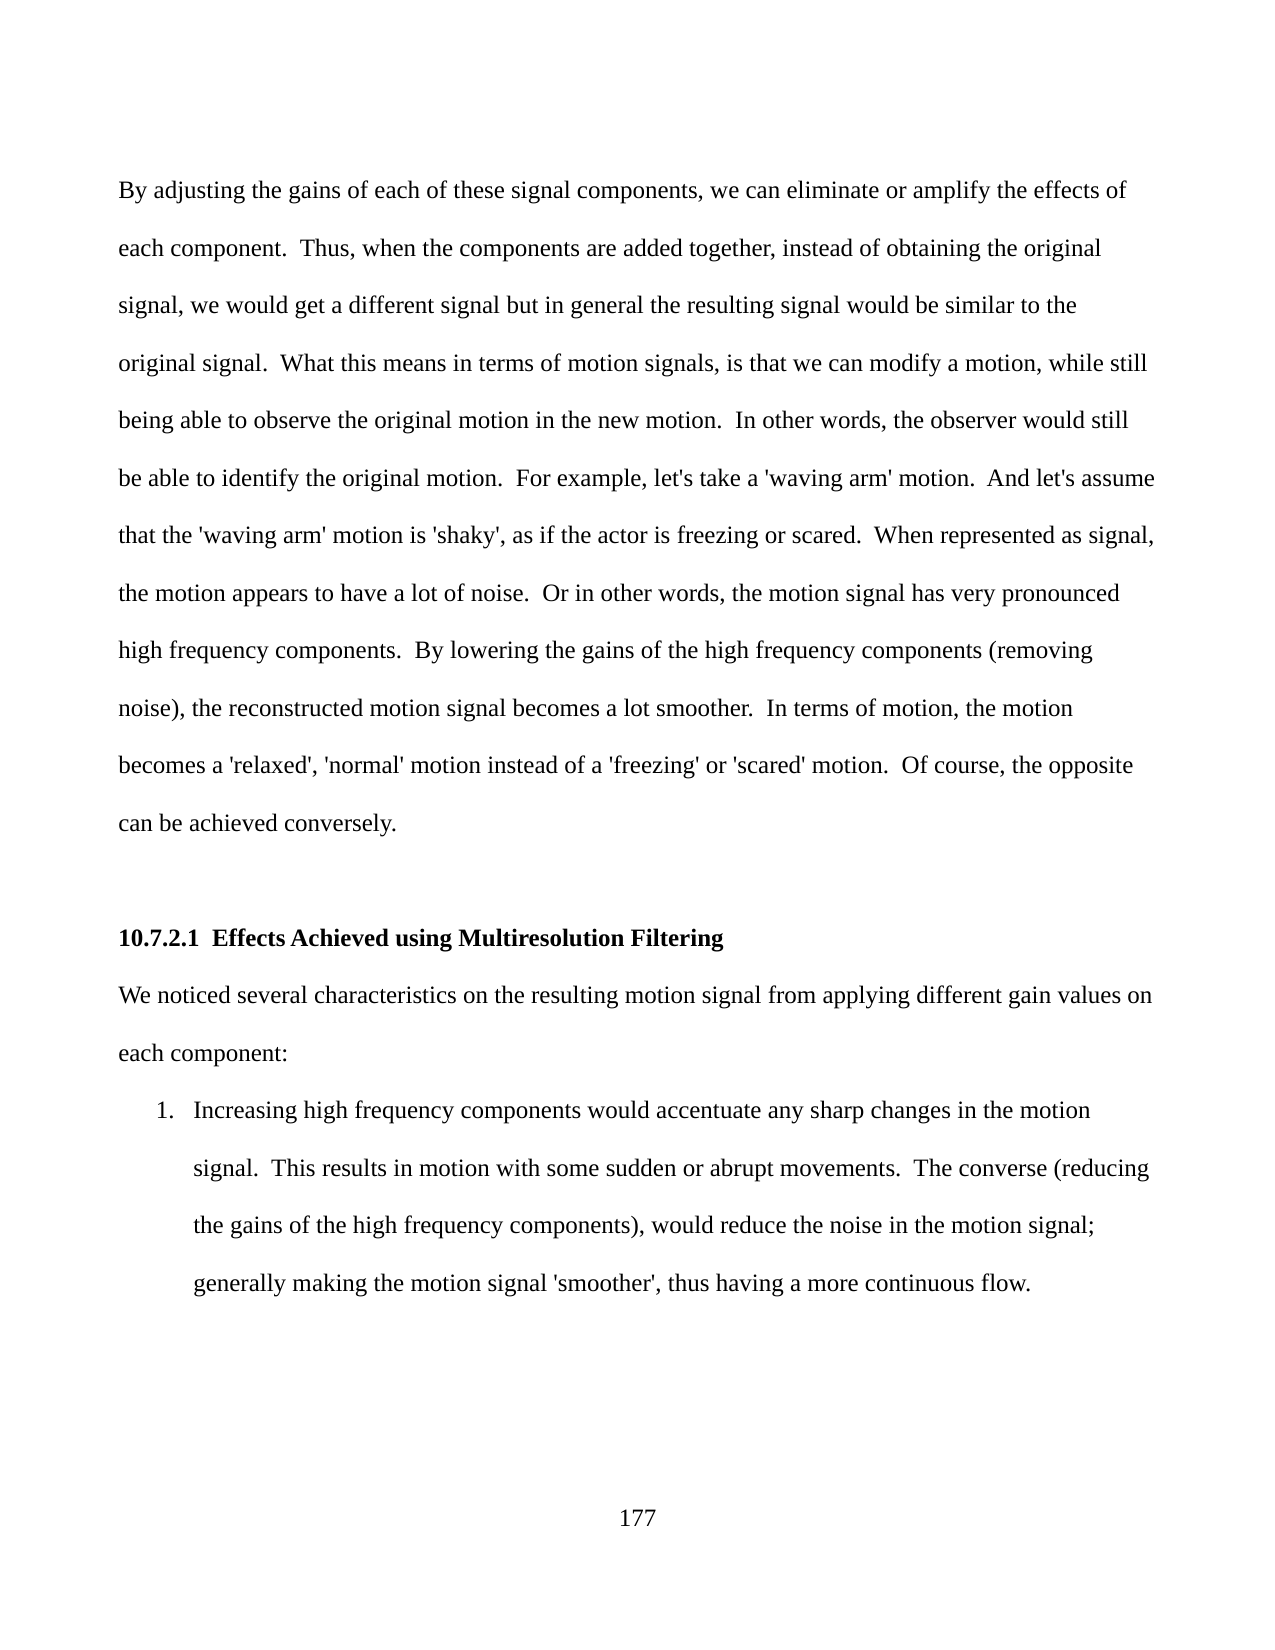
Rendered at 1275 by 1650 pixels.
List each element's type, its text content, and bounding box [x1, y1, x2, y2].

list Increasing high frequency components would accentuate any sharp changes in the motion signal. This results in motion with some sudden or abrupt movements. The converse (reducing the gains of the high frequency components), would reduce the noise in the motion signal; generally making the motion signal 'smoother', thus having a more continuous flow. [156, 1096, 1157, 1354]
text By adjusting the gains of each of these signal components, we can eliminate or amplify the effects of each component. Thus, when the components are added together, instead of obtaining the original signal, we would get a different signal but in general the resulting signal would be similar to the original signal. What this means in terms of motion signals, is that we can modify a motion, while still being able to observe the original motion in the new motion. In other words, the observer would still be able to identify the original motion. For example, let's take a 'waving arm' motion. And let's assume that the 'waving arm' motion is 'shaky', as if the actor is freezing or scared. When represented as signal, the motion appears to have a lot of noise. Or in other words, the motion signal has very pronounced high frequency components. By lowering the gains of the high frequency components (removing noise), the reconstructed motion signal becomes a lot smoother. In terms of motion, the motion becomes a 'relaxed', 'normal' motion instead of a 'freezing' or 'scared' motion. Of course, the opposite can be achieved conversely. [118, 176, 1157, 837]
text We noticed several characteristics on the resulting motion signal from applying different gain values on each component: [118, 981, 1157, 1067]
text 10.7.2.1 Effects Achieved using Multiresolution Filtering [118, 923, 1157, 952]
